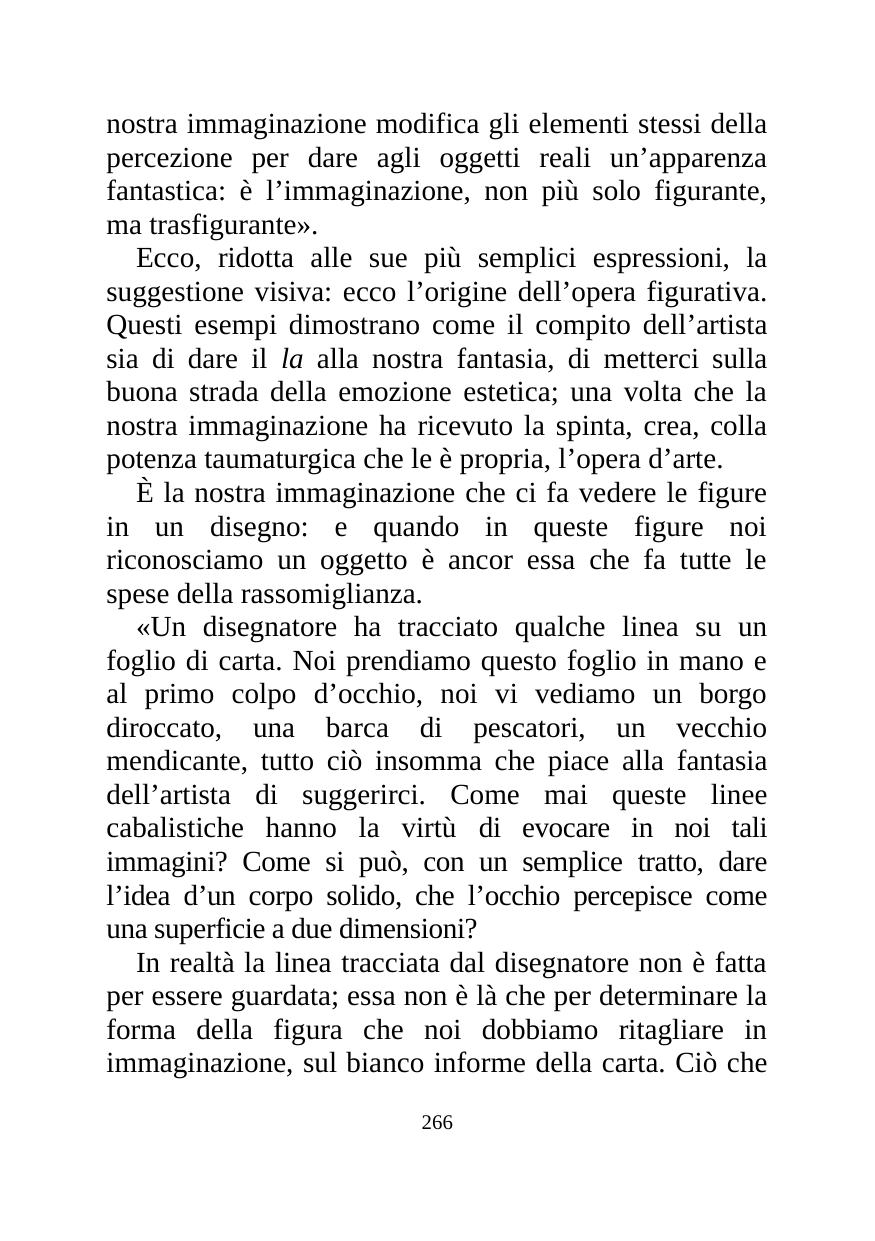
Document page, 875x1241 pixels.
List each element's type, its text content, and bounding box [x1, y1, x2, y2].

text In realtà la linea tracciata dal disegnatore non è fatta per essere guardata; essa non è là che per determinare la forma della figura che noi dobbiamo ritagliare in immaginazione, sul bianco informe della carta. Ciò che [106, 945, 768, 1079]
text «Un disegnatore ha tracciato qualche linea su un foglio di carta. Noi prendiamo questo foglio in mano e al primo colpo d’occhio, noi vi vediamo un borgo diroccato, una barca di pescatori, un vecchio mendicante, tutto ciò insomma che piace alla fantasia dell’artista di suggerirci. Come mai queste linee cabalistiche hanno la virtù di evocare in noi tali immagini? Come si può, con un semplice tratto, dare l’idea d’un corpo solido, che l’occhio percepisce come una superficie a due dimensioni? [106, 609, 768, 945]
text È la nostra immaginazione che ci fa vedere le figure in un disegno: e quando in queste figure noi riconosciamo un oggetto è ancor essa che fa tutte le spese della rassomiglianza. [106, 475, 768, 609]
text Ecco, ridotta alle sue più semplici espressioni, la suggestione visiva: ecco l’origine dell’opera figurativa. Questi esempi dimostrano come il compito dell’artista sia di dare il la alla nostra fantasia, di metterci sulla buona strada della emozione estetica; una volta che la nostra immaginazione ha ricevuto la spinta, crea, colla potenza taumaturgica che le è propria, l’opera d’arte. [106, 240, 768, 475]
text nostra immaginazione modifica gli elementi stessi della percezione per dare agli oggetti reali un’apparenza fantastica: è l’immaginazione, non più solo figurante, ma trasfigurante». [106, 106, 768, 240]
